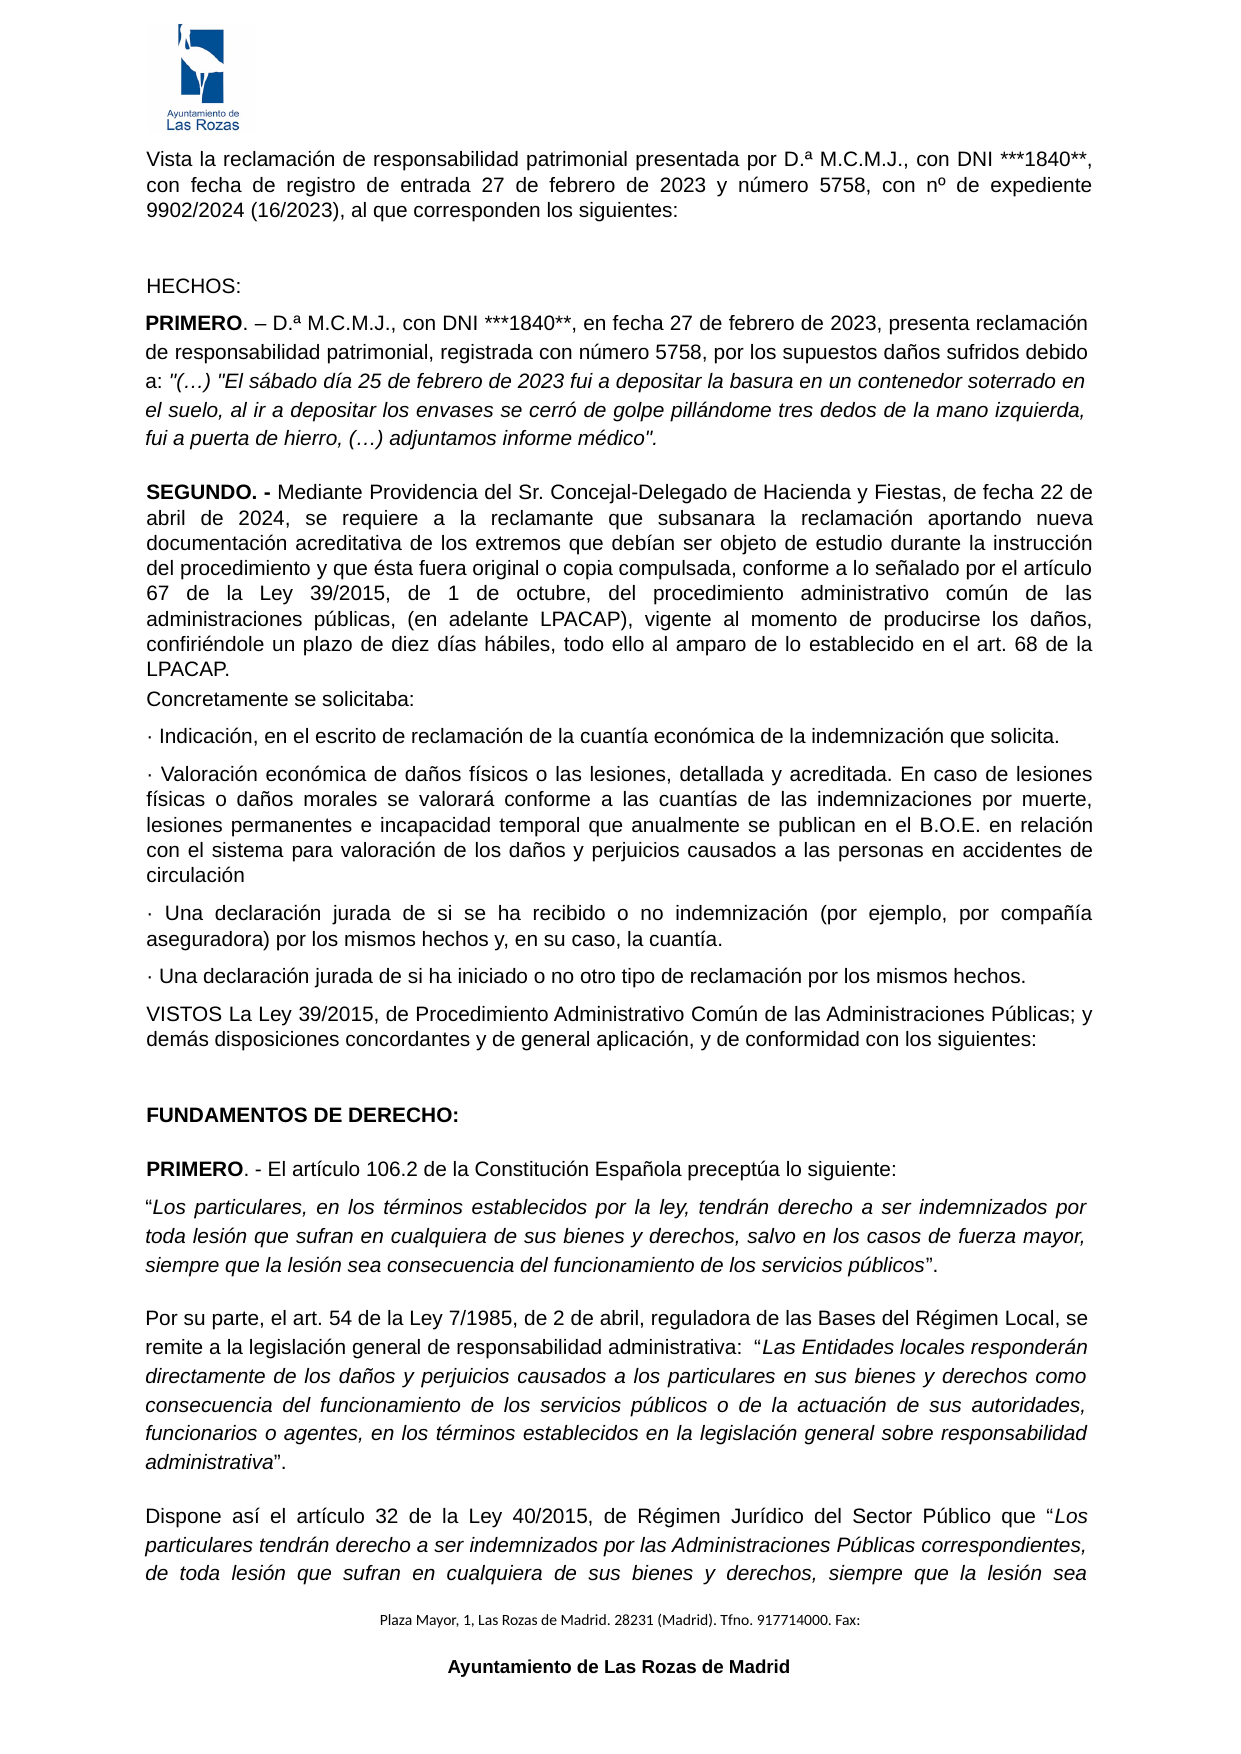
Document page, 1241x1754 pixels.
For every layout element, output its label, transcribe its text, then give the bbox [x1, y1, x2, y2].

text “Los particulares, en los términos establecidos por la ley, tendrán derecho a ser indemnizados por toda lesión que sufran en cualquiera de sus bienes y derechos, salvo en los casos de fuerza mayor, siempre que la lesión sea consecuencia del funcionamiento de los servicios públicos”. [145, 1195, 1090, 1276]
text · Valoración económica de daños físicos o las lesiones, detallada y acreditada. En caso de lesiones físicas o daños morales se valorará conforme a las cuantías de las indemnizaciones por muerte, lesiones permanentes e incapacidad temporal que anualmente se publican en el B.O.E. en relación con el sistema para valoración de los daños y perjuicios causados a las personas en accidentes de circulación [146, 762, 1094, 887]
text Vista la reclamación de responsabilidad patrimonial presentada por D.ª M.C.M.J., con DNI ***1840**, con fecha de registro de entrada 27 de febrero de 2023 y número 5758, con nº de expediente 9902/2024 (16/2023), al que corresponden los siguientes: [146, 147, 1094, 222]
text PRIMERO. – D.ª M.C.M.J., con DNI ***1840**, en fecha 27 de febrero de 2023, presenta reclamación de responsabilidad patrimonial, registrada con número 5758, por los supuestos daños sufridos debido a: "(…) "El sábado día 25 de febrero de 2023 fui a depositar la basura en un contenedor soterrado en el suelo, al ir a depositar los envases se cerró de golpe pillándome tres dedos de la mano izquierda, fui a puerta de hierro, (…) adjuntamos informe médico". [145, 311, 1090, 450]
text PRIMERO. - El artículo 106.2 de la Constitución Española preceptúa lo siguiente: [146, 1157, 1094, 1181]
text HECHOS: [146, 273, 1094, 297]
text · Una declaración jurada de si ha iniciado o no otro tipo de reclamación por los mismos hechos. [146, 964, 1094, 988]
text · Una declaración jurada de si se ha recibido o no indemnización (por ejemplo, por compañía aseguradora) por los mismos hechos y, en su caso, la cuantía. [146, 901, 1094, 950]
text SEGUNDO. - Mediante Providencia del Sr. Concejal-Delegado de Hacienda y Fiestas, de fecha 22 de abril de 2024, se requiere a la reclamante que subsanara la reclamación aportando nueva documentación acreditativa de los extremos que debían ser objeto de estudio durante la instrucción del procedimiento y que ésta fuera original o copia compulsada, conforme a lo señalado por el artículo 67 de la Ley 39/2015, de 1 de octubre, del procedimiento administrativo común de las administraciones públicas, (en adelante LPACAP), vigente al momento de producirse los daños, confiriéndole un plazo de diez días hábiles, todo ello al amparo de lo establecido en el art. 68 de la LPACAP. [146, 480, 1094, 681]
text · Indicación, en el escrito de reclamación de la cuantía económica de la indemnización que solicita. [146, 724, 1094, 748]
text Dispone así el artículo 32 de la Ley 40/2015, de Régimen Jurídico del Sector Público que “Los particulares tendrán derecho a ser indemnizados por las Administraciones Públicas correspondientes, de toda lesión que sufran en cualquiera de sus bienes y derechos, siempre que la lesión sea [145, 1504, 1090, 1585]
text Por su parte, el art. 54 de la Ley 7/1985, de 2 de abril, reguladora de las Bases del Régimen Local, se remite a la legislación general de responsabilidad administrativa: “Las Entidades locales responderán directamente de los daños y perjuicios causados a los particulares en sus bienes y derechos como consecuencia del funcionamiento de los servicios públicos o de la actuación de sus autoridades, funcionarios o agentes, en los términos establecidos en la legislación general sobre responsabilidad administrativa”. [145, 1306, 1090, 1474]
text FUNDAMENTOS DE DERECHO: [146, 1103, 1087, 1127]
text VISTOS La Ley 39/2015, de Procedimiento Administrativo Común de las Administraciones Públicas; y demás disposiciones concordantes y de general aplicación, y de conformidad con los siguientes: [146, 1002, 1094, 1051]
text Concretamente se solicitaba: [146, 686, 1094, 710]
